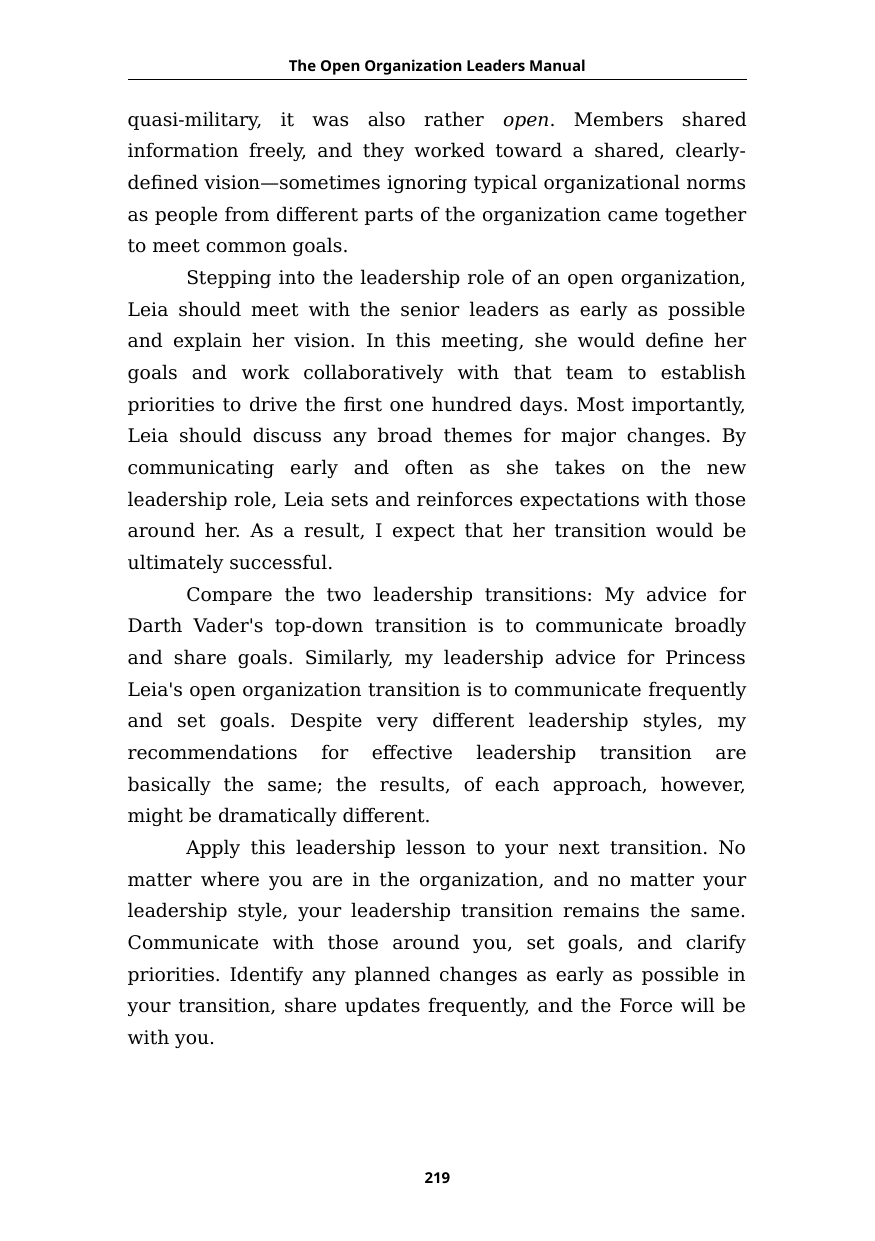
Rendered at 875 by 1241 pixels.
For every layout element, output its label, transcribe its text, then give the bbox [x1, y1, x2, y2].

text Compare the two leadership transitions: My advice for Darth Vader's top-down transition is to communicate broadly and share goals. Similarly, my leadership advice for Princess Leia's open organization transition is to communicate frequently and set goals. Despite very different leadership styles, my recommendations for effective leadership transition are basically the same; the results, of each approach, however, might be dramatically different. [127, 584, 747, 827]
text quasi-military, it was also rather open. Members shared information freely, and they worked toward a shared, clearly-defined vision—sometimes ignoring typical organizational norms as people from different parts of the organization came together to meet common goals. [127, 109, 747, 257]
text Apply this leadership lesson to your next transition. No matter where you are in the organization, and no matter your leadership style, your leadership transition remains the same. Communicate with those around you, set goals, and clarify priorities. Identify any planned changes as early as possible in your transition, share updates frequently, and the Force will be with you. [127, 837, 747, 1049]
text Stepping into the leadership role of an open organization, Leia should meet with the senior leaders as early as possible and explain her vision. In this meeting, she would define her goals and work collaboratively with that team to establish priorities to drive the first one hundred days. Most importantly, Leia should discuss any broad themes for major changes. By communicating early and often as she takes on the new leadership role, Leia sets and reinforces expectations with those around her. As a result, I expect that her transition would be ultimately successful. [127, 267, 747, 574]
